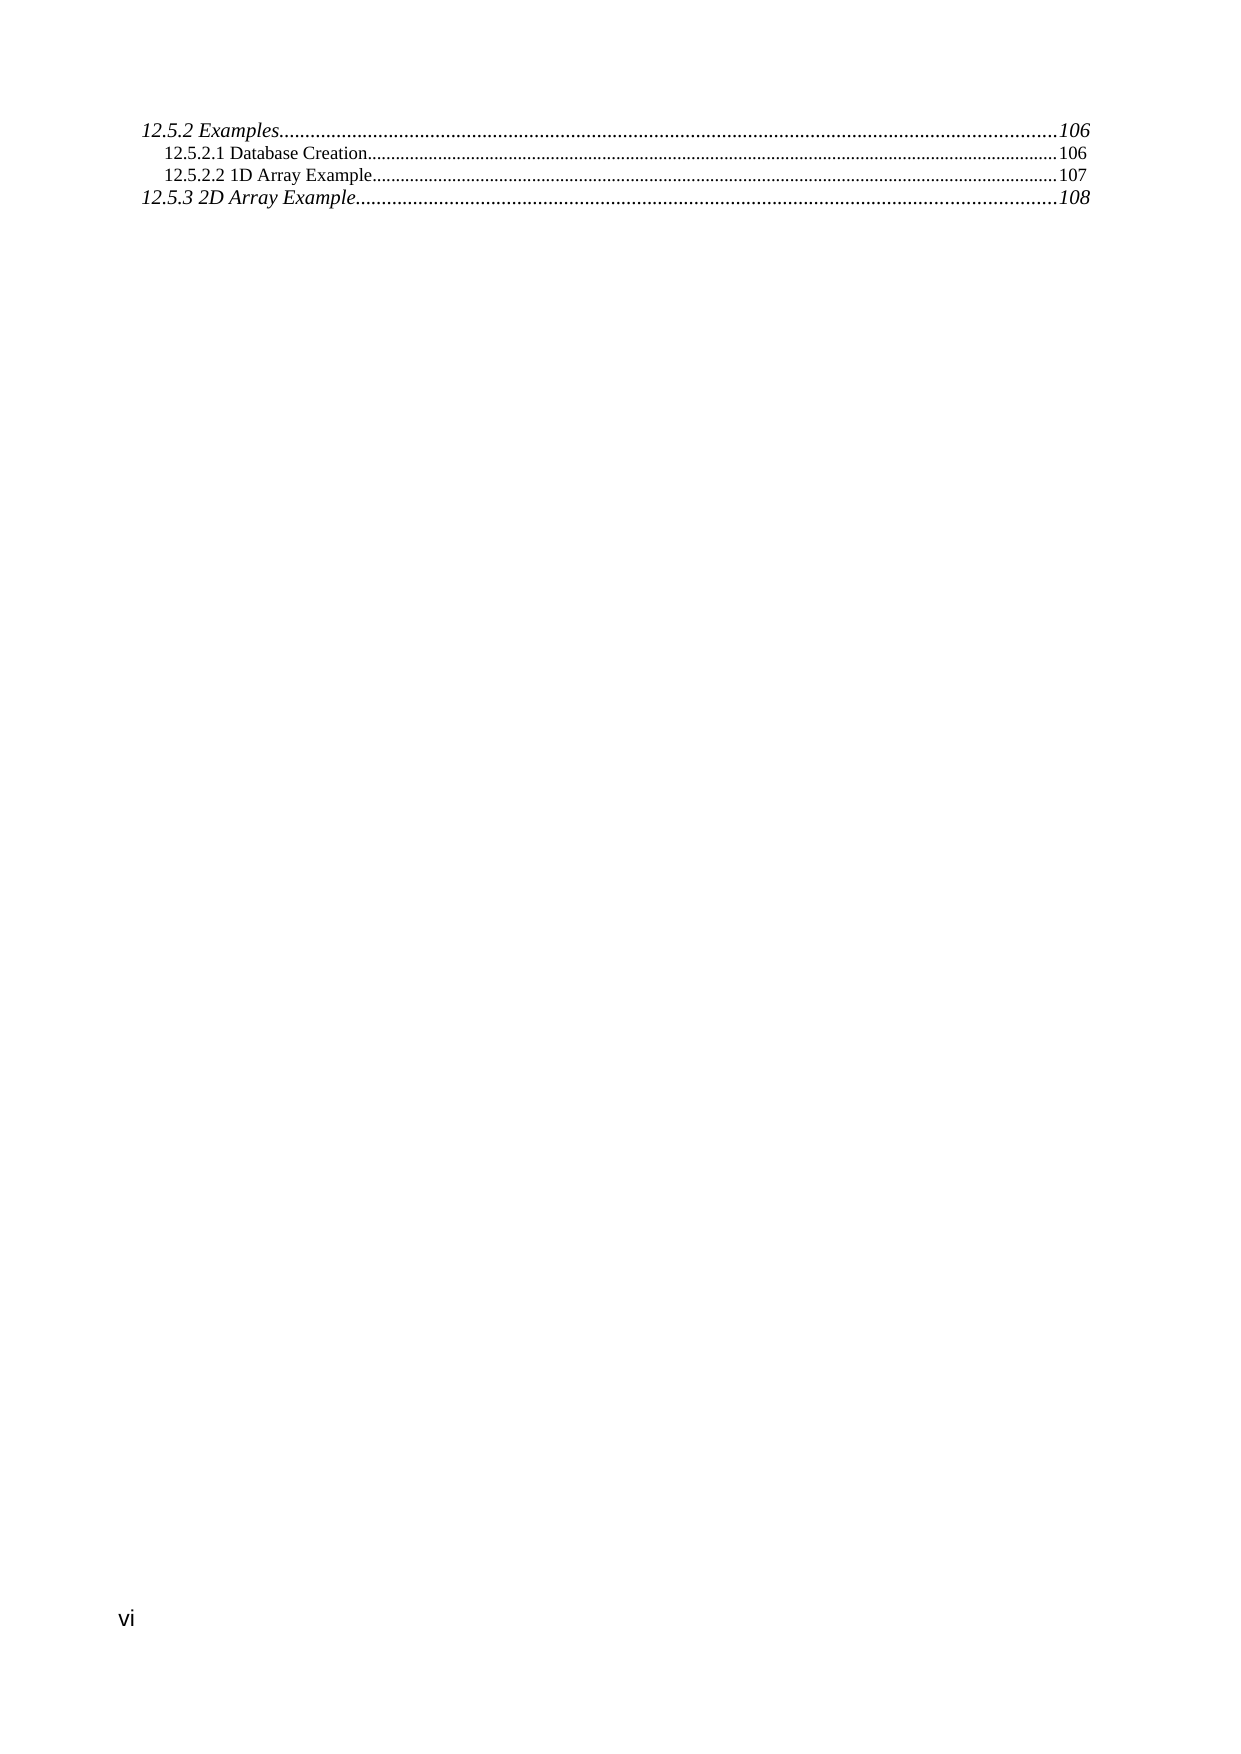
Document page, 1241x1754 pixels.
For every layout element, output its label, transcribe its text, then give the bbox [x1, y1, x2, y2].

text 12.5.2.1 Database Creation 106 [164, 142, 1122, 164]
text 12.5.3 2D Array Example 108 [141, 185, 1122, 209]
text 12.5.2.2 1D Array Example 107 [164, 164, 1122, 185]
text 12.5.2 Examples 106 [141, 118, 1122, 142]
